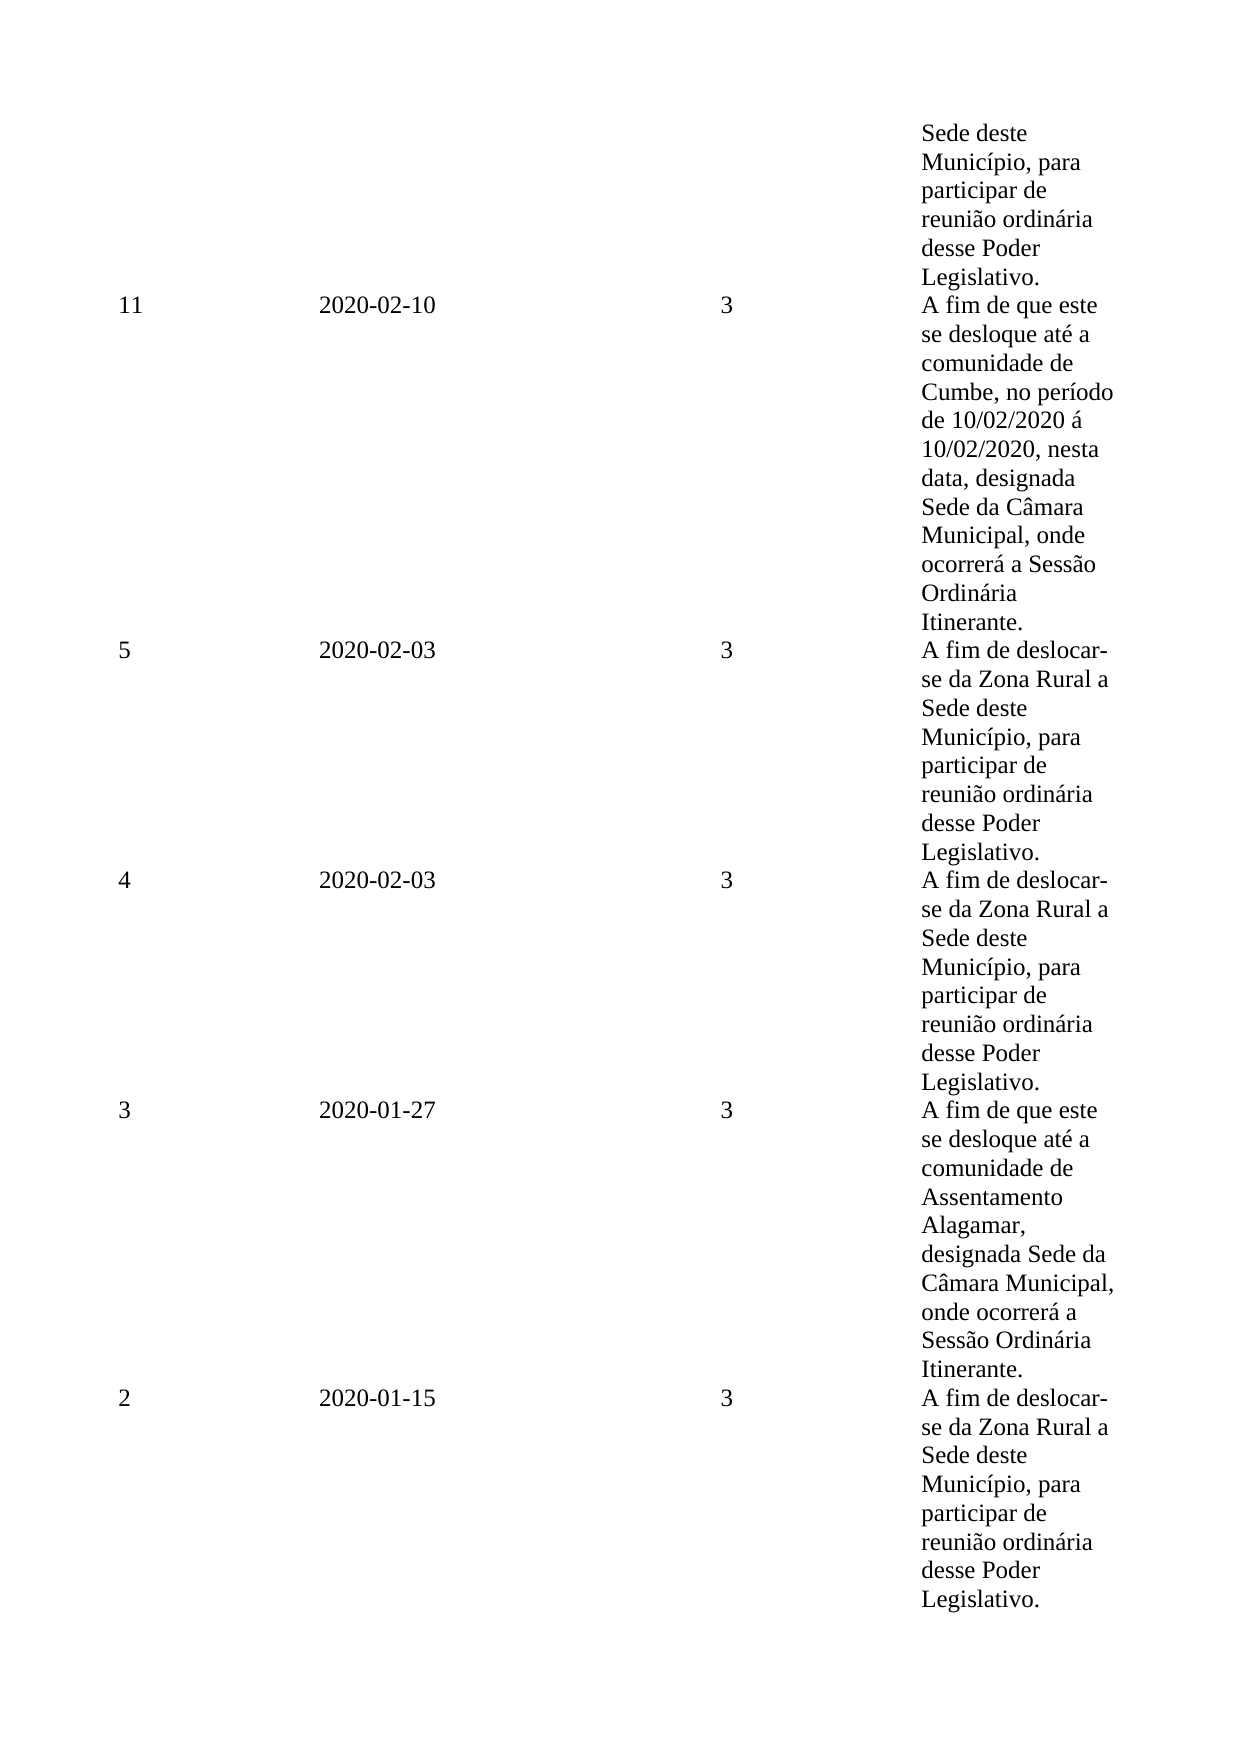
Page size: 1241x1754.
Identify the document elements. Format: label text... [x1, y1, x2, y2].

table_cell [520, 291, 720, 636]
table_cell A fim de que este se desloque até a comunidade de Cumbe, no período de 10/02/2020 á 10/02/2020, nesta data, designada Sede da Câmara Municipal, onde ocorrerá a Sessão Ordinária Itinerante. [921, 291, 1122, 636]
table_cell 2020-02-10 [319, 291, 519, 636]
table_cell [319, 118, 519, 291]
table_cell 2 [118, 1383, 319, 1613]
table_cell Sede deste Município, para participar de reunião ordinária desse Poder Legislativo. [921, 118, 1122, 291]
table_cell 11 [118, 291, 319, 636]
table_cell 4 [118, 866, 319, 1096]
table_cell A fim de deslocar-se da Zona Rural a Sede deste Município, para participar de reunião ordinária desse Poder Legislativo. [921, 1383, 1122, 1613]
table_cell A fim de que este se desloque até a comunidade de Assentamento Alagamar, designada Sede da Câmara Municipal, onde ocorrerá a Sessão Ordinária Itinerante. [921, 1096, 1122, 1383]
table_cell 3 [720, 1096, 921, 1383]
table_cell 2020-01-15 [319, 1383, 519, 1613]
table_cell 3 [720, 1383, 921, 1613]
table_cell [118, 118, 319, 291]
table_cell 5 [118, 636, 319, 866]
table_cell [520, 118, 720, 291]
table_cell [520, 1383, 720, 1613]
table_cell [520, 1096, 720, 1383]
table_cell 3 [118, 1096, 319, 1383]
table_cell 3 [720, 291, 921, 636]
table_cell 3 [720, 866, 921, 1096]
table_cell A fim de deslocar-se da Zona Rural a Sede deste Município, para participar de reunião ordinária desse Poder Legislativo. [921, 636, 1122, 866]
table_cell A fim de deslocar-se da Zona Rural a Sede deste Município, para participar de reunião ordinária desse Poder Legislativo. [921, 866, 1122, 1096]
table_cell [520, 866, 720, 1096]
table_cell 2020-01-27 [319, 1096, 519, 1383]
table_cell [720, 118, 921, 291]
table_cell [520, 636, 720, 866]
table_cell 2020-02-03 [319, 636, 519, 866]
table_cell 3 [720, 636, 921, 866]
table_cell 2020-02-03 [319, 866, 519, 1096]
